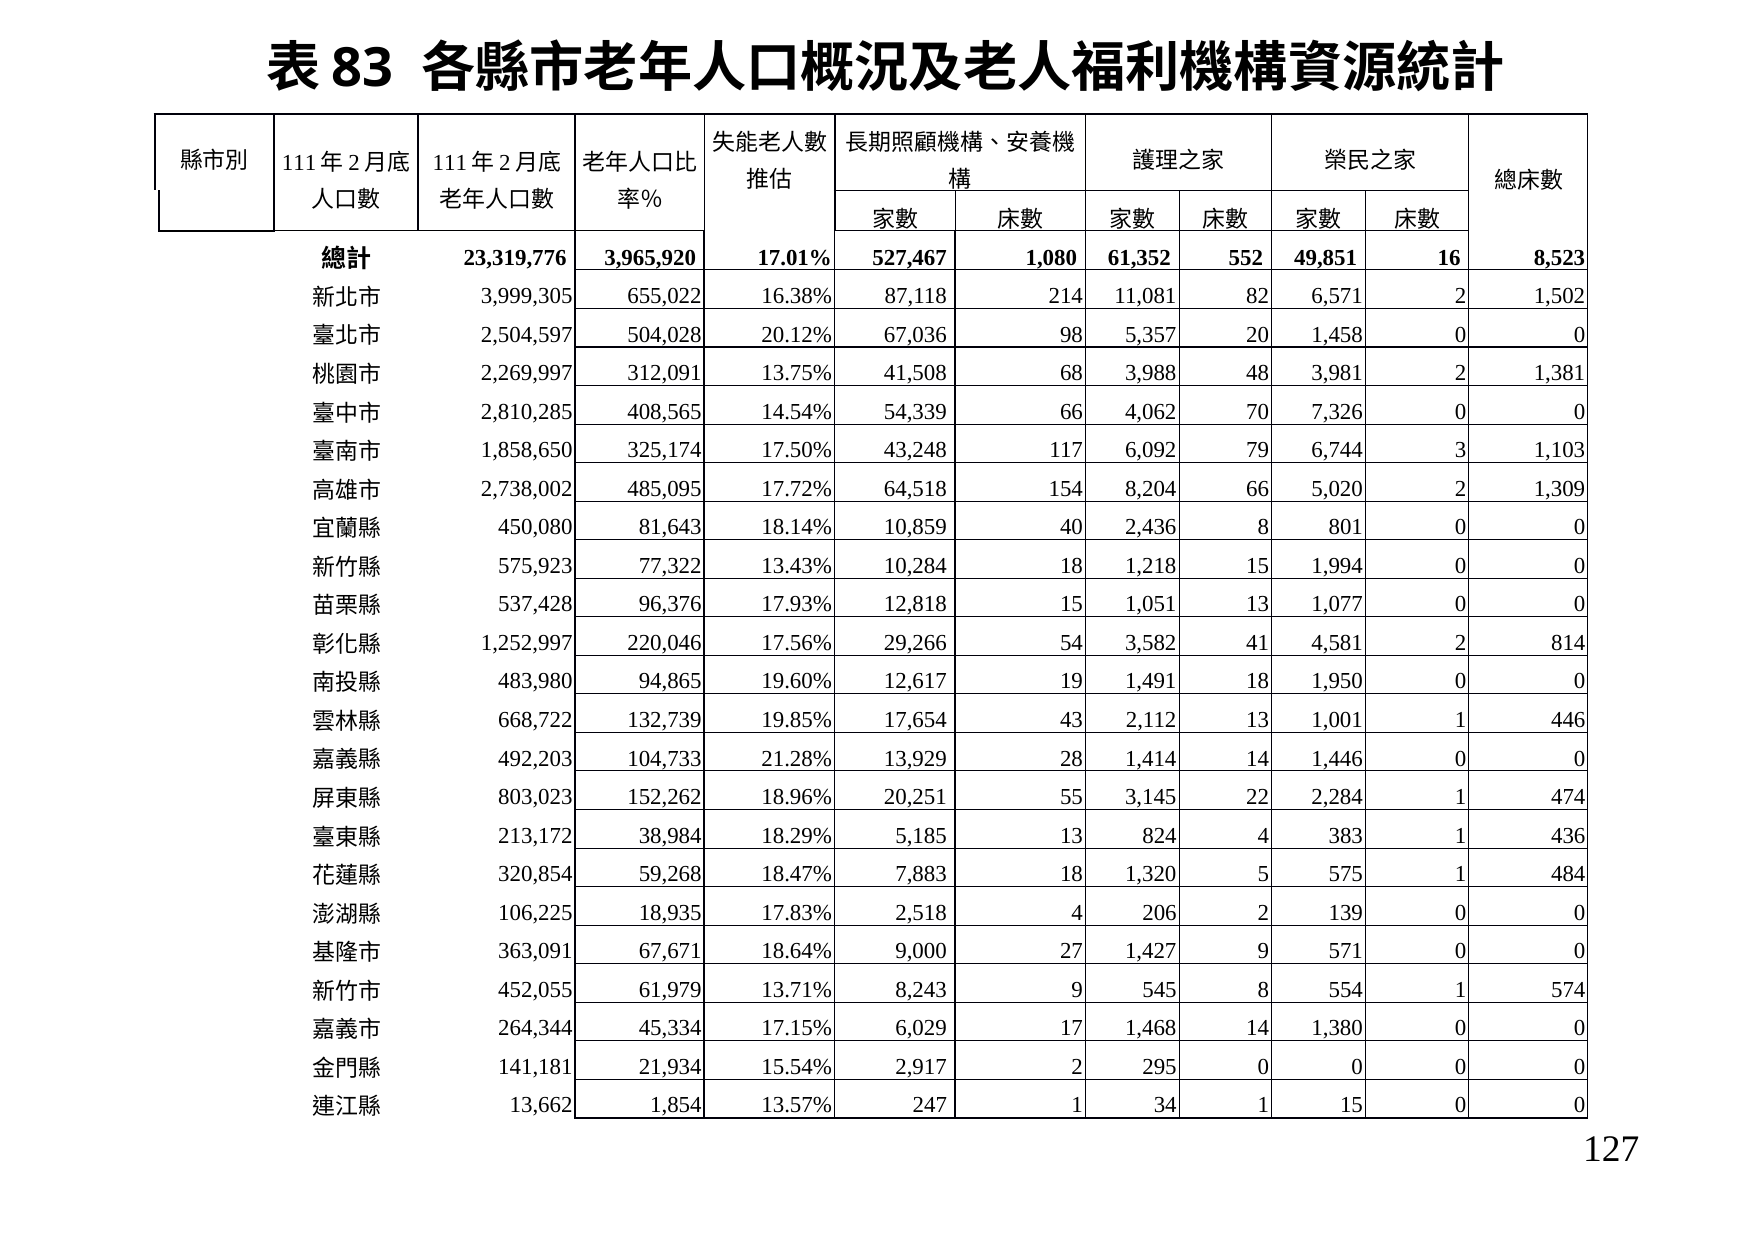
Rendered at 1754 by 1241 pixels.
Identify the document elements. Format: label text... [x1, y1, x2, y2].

table_cell 3,981 [1272, 348, 1365, 385]
table_cell 408,565 [576, 386, 703, 423]
table_cell 27 [956, 926, 1085, 963]
table_cell 連江縣 [274, 1079, 418, 1117]
table_cell 1,380 [1272, 1003, 1365, 1040]
table_cell 1,446 [1272, 733, 1365, 770]
table_cell [159, 308, 274, 346]
table_cell 13.75% [705, 348, 834, 385]
table_cell 48 [1180, 348, 1271, 385]
table_cell 0 [1469, 926, 1587, 963]
table_cell 213,172 [418, 809, 574, 847]
table_cell 3,988 [1086, 348, 1179, 385]
table_cell 54,339 [835, 386, 954, 423]
table_cell [155, 424, 159, 462]
table_cell 嘉義市 [274, 1002, 418, 1040]
table_cell [159, 732, 274, 770]
table_cell 4 [1180, 810, 1271, 847]
table_cell 17.01% [705, 230, 834, 269]
table_cell 0 [1469, 502, 1587, 539]
table_cell 13 [1180, 694, 1271, 732]
table_cell 0 [1366, 309, 1468, 346]
table_cell 106,225 [418, 886, 574, 924]
table_cell [159, 925, 274, 963]
table_cell 504,028 [576, 309, 703, 346]
table_cell [155, 616, 159, 655]
table_cell 139 [1272, 887, 1365, 924]
table_cell 1,051 [1086, 579, 1179, 616]
table_cell 家數 [1086, 191, 1179, 230]
table_header 縣市別 [156, 115, 273, 190]
table_cell 94,865 [576, 656, 703, 693]
table_cell 1 [1180, 1080, 1271, 1117]
table_cell 家數 [836, 191, 955, 230]
table_cell [155, 462, 159, 501]
table_cell 基隆市 [274, 925, 418, 963]
table_cell 141,181 [418, 1040, 574, 1079]
table_cell 14 [1180, 733, 1271, 770]
table_cell 20,251 [835, 771, 954, 809]
table_cell 9,000 [835, 926, 954, 963]
table_cell 2 [956, 1041, 1085, 1079]
table_cell 43,248 [835, 425, 954, 462]
table_cell 803,023 [418, 770, 574, 809]
table_cell 嘉義縣 [274, 732, 418, 770]
table_cell 5 [1180, 849, 1271, 886]
table_cell 98 [956, 309, 1085, 346]
table_cell 4,581 [1272, 617, 1365, 655]
table_cell 15 [956, 579, 1085, 616]
table_cell [159, 385, 274, 423]
table_cell 20 [1180, 309, 1271, 346]
table_cell 446 [1469, 694, 1587, 732]
table_cell 臺中市 [274, 385, 418, 423]
table_cell 新竹市 [274, 963, 418, 1002]
table_cell 新北市 [274, 269, 418, 308]
table_cell 2,436 [1086, 502, 1179, 539]
table_cell 17.72% [705, 463, 834, 501]
table_cell 4,062 [1086, 386, 1179, 423]
table_cell 0 [1469, 540, 1587, 578]
table_cell 19.60% [705, 656, 834, 693]
table_cell 3,965,920 [576, 231, 703, 269]
table_cell 264,344 [418, 1002, 574, 1040]
table_cell 19.85% [705, 694, 834, 732]
table_cell 575,923 [418, 539, 574, 578]
table_cell 17 [956, 1003, 1085, 1040]
table_cell 13.71% [705, 964, 834, 1002]
table_cell 13,929 [835, 733, 954, 770]
table_cell 15 [1180, 540, 1271, 578]
table_cell 17,654 [835, 694, 954, 732]
table_cell 67,671 [576, 926, 703, 963]
table_cell 436 [1469, 810, 1587, 847]
table_cell 2,738,002 [418, 462, 574, 501]
table_cell 527,467 [835, 231, 954, 269]
table_cell 21,934 [576, 1041, 703, 1079]
table_cell 2 [1180, 887, 1271, 924]
table_cell [159, 886, 274, 924]
table_cell 320,854 [418, 848, 574, 886]
table_cell 55 [956, 771, 1085, 809]
table_cell 13,662 [418, 1079, 574, 1117]
table_cell 床數 [1180, 191, 1271, 230]
table_cell 16 [1366, 231, 1468, 269]
table_cell 325,174 [576, 425, 703, 462]
table_cell 雲林縣 [274, 693, 418, 732]
table_cell 11,081 [1086, 270, 1179, 308]
table_cell [155, 925, 159, 963]
table_cell 18.14% [705, 502, 834, 539]
table_cell [155, 539, 159, 578]
table_cell 0 [1366, 733, 1468, 770]
table_cell 0 [1366, 656, 1468, 693]
table_cell [159, 346, 274, 385]
table_cell [155, 346, 159, 385]
table_cell 295 [1086, 1041, 1179, 1079]
table_cell 45,334 [576, 1003, 703, 1040]
table_cell 1,080 [956, 231, 1085, 269]
table_cell 15.54% [705, 1041, 834, 1079]
table_cell 16.38% [705, 270, 834, 308]
table_cell 苗栗縣 [274, 578, 418, 616]
table_cell 28 [956, 733, 1085, 770]
table_cell 61,352 [1086, 231, 1179, 269]
table_cell 18 [956, 540, 1085, 578]
table_cell 1,077 [1272, 579, 1365, 616]
table_cell 247 [835, 1080, 954, 1117]
table_cell 1,994 [1272, 540, 1365, 578]
table_cell 12,617 [835, 656, 954, 693]
table_cell 6,571 [1272, 270, 1365, 308]
table_cell 383 [1272, 810, 1365, 847]
table_cell [159, 232, 274, 269]
table_cell 6,092 [1086, 425, 1179, 462]
table_cell 77,322 [576, 540, 703, 578]
table_cell 0 [1366, 1041, 1468, 1079]
table_cell 1,320 [1086, 849, 1179, 886]
table_cell 屏東縣 [274, 770, 418, 809]
table_cell 10,284 [835, 540, 954, 578]
table_cell 18.96% [705, 771, 834, 809]
table_cell 483,980 [418, 655, 574, 693]
table_cell 1,103 [1469, 425, 1587, 462]
table_cell 43 [956, 694, 1085, 732]
table_cell 1,468 [1086, 1003, 1179, 1040]
table_cell 1 [956, 1080, 1085, 1117]
table_cell [155, 655, 159, 693]
table_cell [159, 424, 274, 462]
table_cell [155, 1040, 159, 1079]
table_cell 8 [1180, 502, 1271, 539]
table_cell 臺東縣 [274, 809, 418, 847]
table_cell 3,999,305 [418, 269, 574, 308]
table_cell 13 [956, 810, 1085, 847]
table_cell [159, 1040, 274, 1079]
table_cell [159, 1079, 274, 1117]
table_cell 0 [1366, 1080, 1468, 1117]
table_cell 南投縣 [274, 655, 418, 693]
subtitle 表83 各縣市老年人口概況及老人福利機構資源統計 [103, 1, 1639, 113]
table_cell 6,029 [835, 1003, 954, 1040]
table_cell 1,854 [576, 1080, 703, 1117]
table_cell [159, 809, 274, 847]
table_cell 新竹縣 [274, 539, 418, 578]
table_cell [159, 578, 274, 616]
table_cell 0 [1366, 887, 1468, 924]
table_cell 2 [1366, 617, 1468, 655]
table_cell 1,309 [1469, 463, 1587, 501]
table_header 失能老人數推估 [705, 115, 834, 230]
table_cell 66 [1180, 463, 1271, 501]
table_cell [159, 848, 274, 886]
table_cell 104,733 [576, 733, 703, 770]
table_cell 臺北市 [274, 308, 418, 346]
table_cell 0 [1180, 1041, 1271, 1079]
table_cell 117 [956, 425, 1085, 462]
table_cell [155, 963, 159, 1002]
table_cell 537,428 [418, 578, 574, 616]
table_cell 0 [1366, 579, 1468, 616]
table_cell [155, 385, 159, 423]
table_cell 0 [1366, 540, 1468, 578]
table_cell 2,112 [1086, 694, 1179, 732]
table_cell 澎湖縣 [274, 886, 418, 924]
table_cell 484 [1469, 849, 1587, 886]
table_cell 1,458 [1272, 309, 1365, 346]
table_cell 1,252,997 [418, 616, 574, 655]
table_cell 18 [956, 849, 1085, 886]
table_cell 桃園市 [274, 346, 418, 385]
table_cell 花蓮縣 [274, 848, 418, 886]
table_cell 1,414 [1086, 733, 1179, 770]
table_cell 552 [1180, 231, 1271, 269]
table_cell 214 [956, 270, 1085, 308]
table_cell [155, 732, 159, 770]
table_cell 824 [1086, 810, 1179, 847]
table_cell 4 [956, 887, 1085, 924]
table_cell 2,269,997 [418, 346, 574, 385]
table_cell [159, 963, 274, 1002]
table_cell 2,917 [835, 1041, 954, 1079]
table_cell 13.57% [705, 1080, 834, 1117]
table_cell 220,046 [576, 617, 703, 655]
table_cell 2,504,597 [418, 308, 574, 346]
table_cell 床數 [956, 191, 1085, 230]
table_cell 3 [1366, 425, 1468, 462]
table_cell [155, 770, 159, 809]
table_cell [159, 655, 274, 693]
table_cell 17.50% [705, 425, 834, 462]
table_cell 67,036 [835, 309, 954, 346]
table_cell 87,118 [835, 270, 954, 308]
table_cell 彰化縣 [274, 616, 418, 655]
table_cell 1,381 [1469, 348, 1587, 385]
table_cell 9 [956, 964, 1085, 1002]
table_header 111年2月底人口數 [275, 115, 417, 230]
table_cell 18 [1180, 656, 1271, 693]
table_cell [155, 848, 159, 886]
table_cell 18.64% [705, 926, 834, 963]
table_cell [159, 1002, 274, 1040]
table_cell 655,022 [576, 270, 703, 308]
table_cell 0 [1469, 656, 1587, 693]
table_cell 132,739 [576, 694, 703, 732]
table_cell 8,204 [1086, 463, 1179, 501]
table_cell [155, 693, 159, 732]
table_cell 41,508 [835, 348, 954, 385]
table_cell 17.83% [705, 887, 834, 924]
table_cell [155, 886, 159, 924]
table_cell 8,243 [835, 964, 954, 1002]
table_cell 1 [1366, 771, 1468, 809]
table_cell 20.12% [705, 309, 834, 346]
table_cell 81,643 [576, 502, 703, 539]
table_cell [155, 230, 159, 269]
table_cell 29,266 [835, 617, 954, 655]
table_cell 1 [1366, 964, 1468, 1002]
table_cell 1,858,650 [418, 424, 574, 462]
table_cell 7,883 [835, 849, 954, 886]
table_cell 40 [956, 502, 1085, 539]
table_cell [160, 190, 273, 230]
table_cell [159, 501, 274, 539]
table_cell 571 [1272, 926, 1365, 963]
table_cell [155, 578, 159, 616]
table_cell 0 [1366, 1003, 1468, 1040]
table_cell 452,055 [418, 963, 574, 1002]
table_cell 8 [1180, 964, 1271, 1002]
table_cell 14.54% [705, 386, 834, 423]
table_cell 3,582 [1086, 617, 1179, 655]
table_cell 70 [1180, 386, 1271, 423]
table_cell [159, 269, 274, 308]
table_cell 485,095 [576, 463, 703, 501]
table_cell 1,502 [1469, 270, 1587, 308]
table_cell 2,284 [1272, 771, 1365, 809]
table_cell 1,491 [1086, 656, 1179, 693]
table_cell 2,810,285 [418, 385, 574, 423]
table_cell 668,722 [418, 693, 574, 732]
table_cell 82 [1180, 270, 1271, 308]
table_cell 66 [956, 386, 1085, 423]
table_cell 5,357 [1086, 309, 1179, 346]
table_cell 7,326 [1272, 386, 1365, 423]
table_cell 18.47% [705, 849, 834, 886]
table_cell 49,851 [1272, 231, 1365, 269]
table_header 護理之家 [1086, 115, 1271, 190]
table_cell [159, 770, 274, 809]
table_cell [159, 539, 274, 578]
table_cell 474 [1469, 771, 1587, 809]
table_cell 21.28% [705, 733, 834, 770]
table_cell 34 [1086, 1080, 1179, 1117]
table_cell 1,427 [1086, 926, 1179, 963]
table_cell [155, 809, 159, 847]
table_header 總床數 [1469, 115, 1587, 230]
table_cell 312,091 [576, 348, 703, 385]
table_header 老年人口比率％ [576, 115, 704, 230]
table_cell 545 [1086, 964, 1179, 1002]
table_cell 79 [1180, 425, 1271, 462]
table_cell [155, 308, 159, 346]
table_cell 14 [1180, 1003, 1271, 1040]
table_cell 575 [1272, 849, 1365, 886]
table_cell [159, 462, 274, 501]
table_cell 54 [956, 617, 1085, 655]
table_cell 1 [1366, 849, 1468, 886]
table_cell 6,744 [1272, 425, 1365, 462]
table_cell 家數 [1272, 191, 1365, 230]
table_cell 61,979 [576, 964, 703, 1002]
table_cell 68 [956, 348, 1085, 385]
table_cell 2,518 [835, 887, 954, 924]
table_cell 801 [1272, 502, 1365, 539]
table_cell 814 [1469, 617, 1587, 655]
table_cell 總計 [274, 231, 418, 269]
table_cell 床數 [1366, 191, 1468, 230]
table_cell 1 [1366, 694, 1468, 732]
table_cell 38,984 [576, 810, 703, 847]
table_cell 0 [1366, 502, 1468, 539]
table_cell 96,376 [576, 579, 703, 616]
table_cell 0 [1469, 579, 1587, 616]
table_cell 450,080 [418, 501, 574, 539]
table_cell 59,268 [576, 849, 703, 886]
table_cell 2 [1366, 270, 1468, 308]
table_cell 12,818 [835, 579, 954, 616]
table_cell 492,203 [418, 732, 574, 770]
table_cell 23,319,776 [418, 231, 574, 269]
table_cell 0 [1469, 1003, 1587, 1040]
table_cell 0 [1469, 887, 1587, 924]
table_cell [155, 501, 159, 539]
table_cell [155, 1002, 159, 1040]
table_cell 17.56% [705, 617, 834, 655]
table_cell [159, 616, 274, 655]
table_cell 2 [1366, 463, 1468, 501]
table_cell 0 [1469, 733, 1587, 770]
table_cell 0 [1469, 1080, 1587, 1117]
table_cell 宜蘭縣 [274, 501, 418, 539]
table_cell 0 [1469, 386, 1587, 423]
table_cell 22 [1180, 771, 1271, 809]
table_cell [155, 1079, 159, 1117]
table_header 長期照顧機構、安養機構 [836, 115, 1085, 190]
table_cell 0 [1469, 1041, 1587, 1079]
table_cell 9 [1180, 926, 1271, 963]
table_header 111年2月底 老年人口數 [419, 115, 574, 230]
table_cell 3,145 [1086, 771, 1179, 809]
table_cell 臺南市 [274, 424, 418, 462]
table_cell 2 [1366, 348, 1468, 385]
table_cell 1 [1366, 810, 1468, 847]
table_cell 13.43% [705, 540, 834, 578]
table_cell 高雄市 [274, 462, 418, 501]
table_cell 金門縣 [274, 1040, 418, 1079]
table_cell 64,518 [835, 463, 954, 501]
table_cell 574 [1469, 964, 1587, 1002]
table_cell 5,185 [835, 810, 954, 847]
table_cell 0 [1272, 1041, 1365, 1079]
table_cell 0 [1469, 309, 1587, 346]
table_cell 13 [1180, 579, 1271, 616]
table_header 榮民之家 [1272, 115, 1468, 190]
table_cell 0 [1366, 386, 1468, 423]
table_cell 1,001 [1272, 694, 1365, 732]
table_cell 1,218 [1086, 540, 1179, 578]
table_cell 41 [1180, 617, 1271, 655]
table_cell 152,262 [576, 771, 703, 809]
table_cell 554 [1272, 964, 1365, 1002]
table_cell 154 [956, 463, 1085, 501]
table_cell 5,020 [1272, 463, 1365, 501]
table_cell 17.15% [705, 1003, 834, 1040]
table_cell 18.29% [705, 810, 834, 847]
table_cell 18,935 [576, 887, 703, 924]
table_cell 19 [956, 656, 1085, 693]
table_cell [159, 693, 274, 732]
table_cell 10,859 [835, 502, 954, 539]
table_cell 0 [1366, 926, 1468, 963]
table_cell 17.93% [705, 579, 834, 616]
table_cell [155, 269, 159, 308]
table_cell 1,950 [1272, 656, 1365, 693]
table_cell 15 [1272, 1080, 1365, 1117]
table_cell 8,523 [1469, 230, 1587, 269]
table_cell 206 [1086, 887, 1179, 924]
table_cell 363,091 [418, 925, 574, 963]
